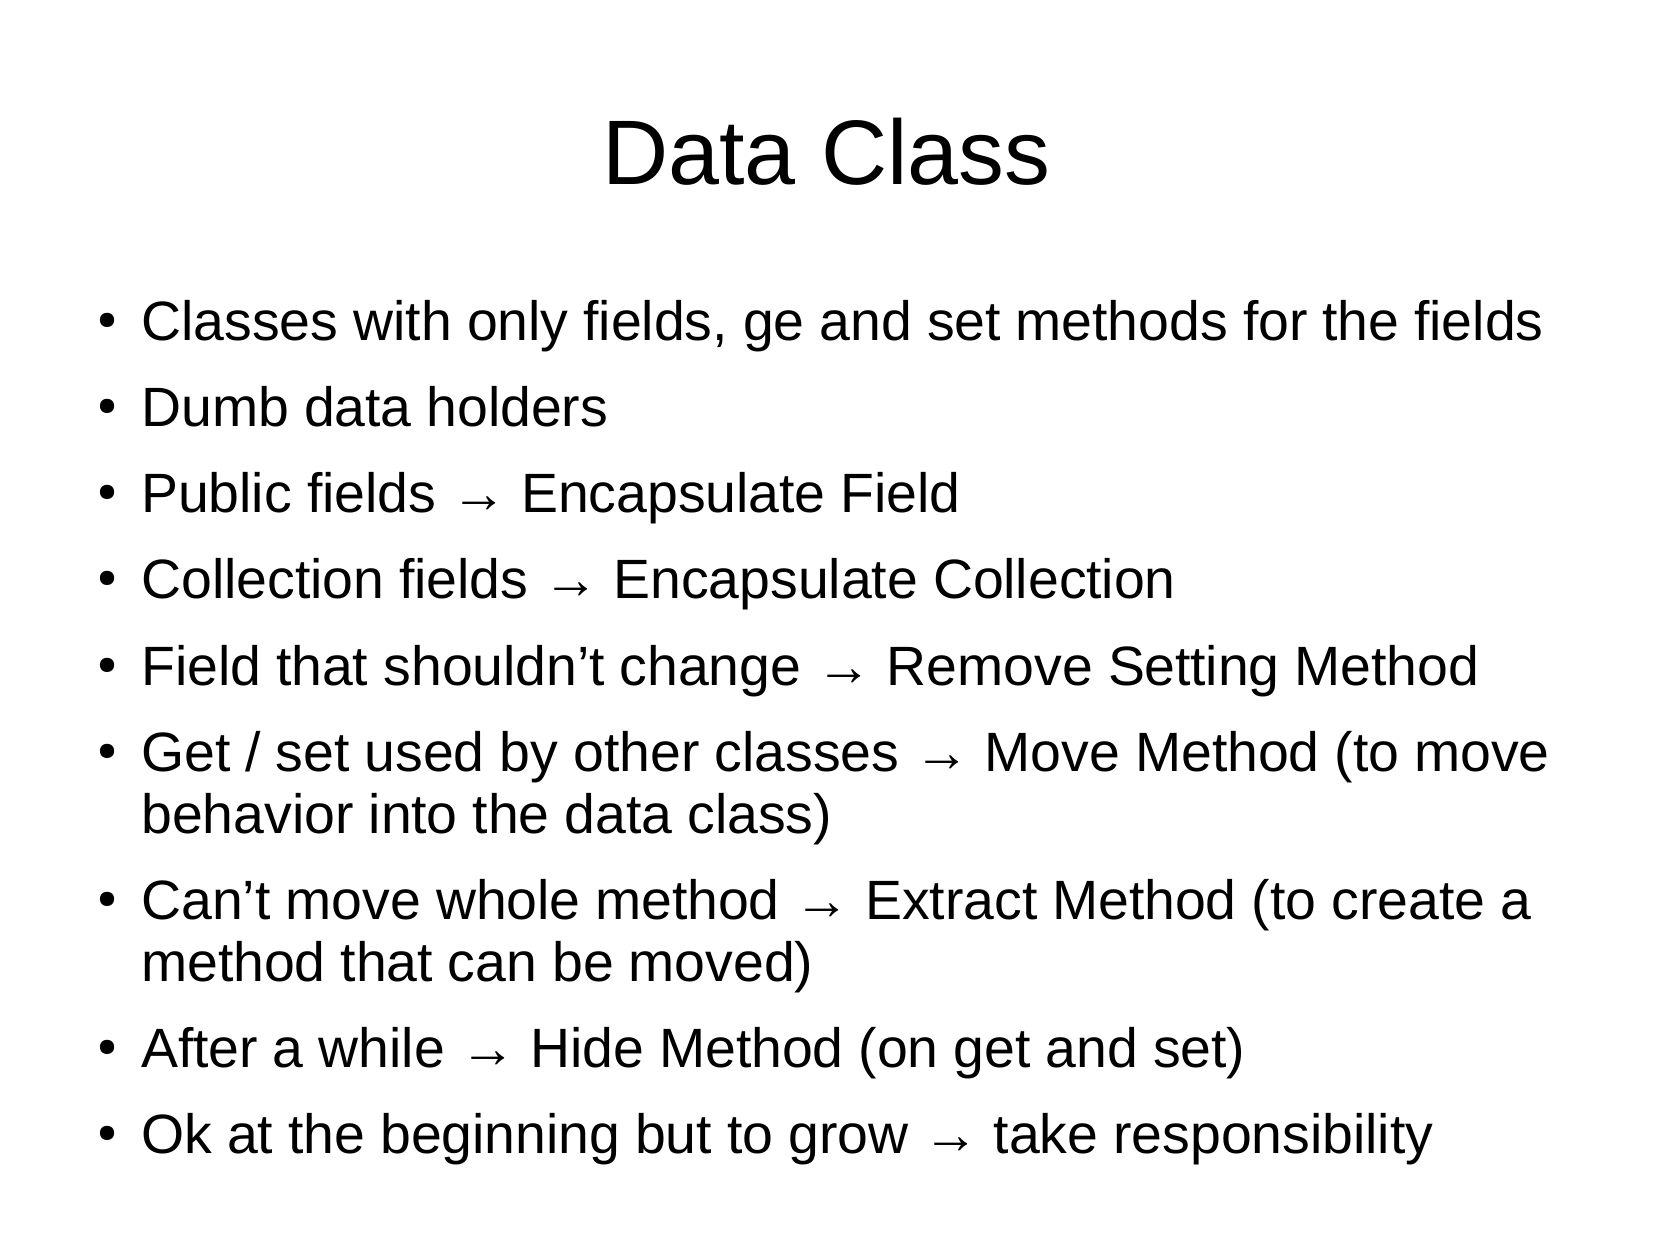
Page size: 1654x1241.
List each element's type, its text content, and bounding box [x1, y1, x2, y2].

list Classes with only fields, ge and set methods for the fields Dumb data holders Public fields → Encapsulate Field Collection fields → Encapsulate Collection Field that shouldn’t change → Remove Setting Method Get / set used by other classes → Move Method (to move behavior into the data class) Can’t move whole method → Extract Method (to create a method that can be moved) After a while → Hide Method (on get and set) Ok at the beginning but to grow → take responsibility [82, 290, 1571, 1175]
title Data Class [82, 49, 1571, 257]
